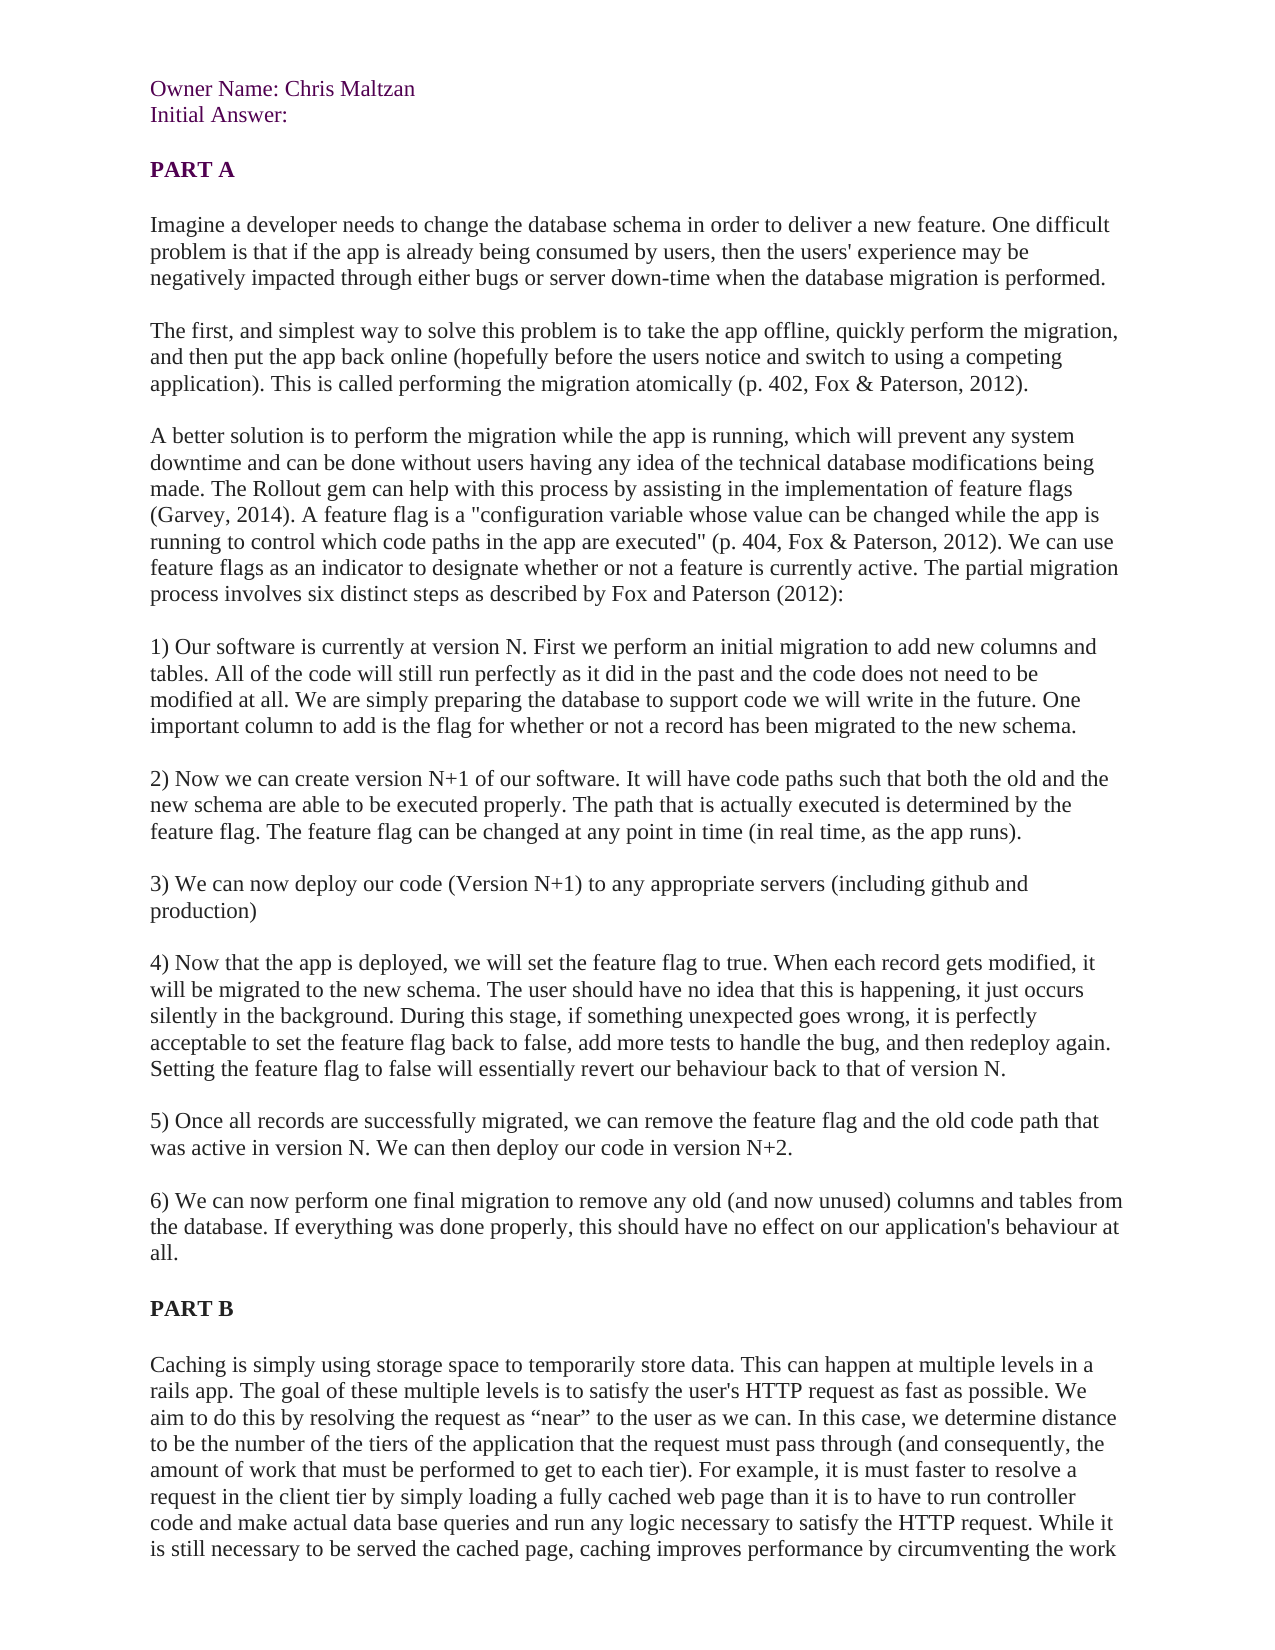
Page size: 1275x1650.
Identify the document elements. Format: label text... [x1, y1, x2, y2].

text Imagine a developer needs to change the database schema in order to deliver a new feature. One difficult problem is that if the app is already being consumed by users, then the users' experience may be negatively impacted through either bugs or server down-time when the database migration is performed. The first, and simplest way to solve this problem is to take the app offline, quickly perform the migration, and then put the app back online (hopefully before the users notice and switch to using a competing application). This is called performing the migration atomically (p. 402, Fox & Paterson, 2012). A better solution is to perform the migration while the app is running, which will prevent any system downtime and can be done without users having any idea of the technical database modifications being made. The Rollout gem can help with this process by assisting in the implementation of feature flags (Garvey, 2014). A feature flag is a "configuration variable whose value can be changed while the app is running to control which code paths in the app are executed" (p. 404, Fox & Paterson, 2012). We can use feature flags as an indicator to designate whether or not a feature is currently active. The partial migration process involves six distinct steps as described by Fox and Paterson (2012): 1) Our software is currently at version N. First we perform an initial migration to add new columns and tables. All of the code will still run perfectly as it did in the past and the code does not need to be modified at all. We are simply preparing the database to support code we will write in the future. One important column to add is the flag for whether or not a record has been migrated to the new schema. 2) Now we can create version N+1 of our software. It will have code paths such that both the old and the new schema are able to be executed properly. The path that is actually executed is determined by the feature flag. The feature flag can be changed at any point in time (in real time, as the app runs). 3) We can now deploy our code (Version N+1) to any appropriate servers (including github and production) 4) Now that the app is deployed, we will set the feature flag to true. When each record gets modified, it will be migrated to the new schema. The user should have no idea that this is happening, it just occurs silently in the background. During this stage, if something unexpected goes wrong, it is perfectly acceptable to set the feature flag back to false, add more tests to handle the bug, and then redeploy again. Setting the feature flag to false will essentially revert our behaviour back to that of version N. 5) Once all records are successfully migrated, we can remove the feature flag and the old code path that was active in version N. We can then deploy our code in version N+2. 6) We can now perform one final migration to remove any old (and now unused) columns and tables from the database. If everything was done properly, this should have no effect on our application's behaviour at all. [150, 212, 1125, 1266]
text PART B [150, 1295, 1125, 1322]
text Caching is simply using storage space to temporarily store data. This can happen at multiple levels in a rails app. The goal of these multiple levels is to satisfy the user's HTTP request as fast as possible. We aim to do this by resolving the request as “near” to the user as we can. In this case, we determine distance to be the number of the tiers of the application that the request must pass through (and consequently, the amount of work that must be performed to get to each tier). For example, it is must faster to resolve a request in the client tier by simply loading a fully cached web page than it is to have to run controller code and make actual data base queries and run any logic necessary to satisfy the HTTP request. While it is still necessary to be served the cached page, caching improves performance by circumventing the work [150, 1351, 1125, 1562]
text Owner Name: Chris Maltzan [150, 75, 1125, 101]
text PART A [150, 156, 1125, 183]
text Initial Answer: [150, 101, 1125, 128]
